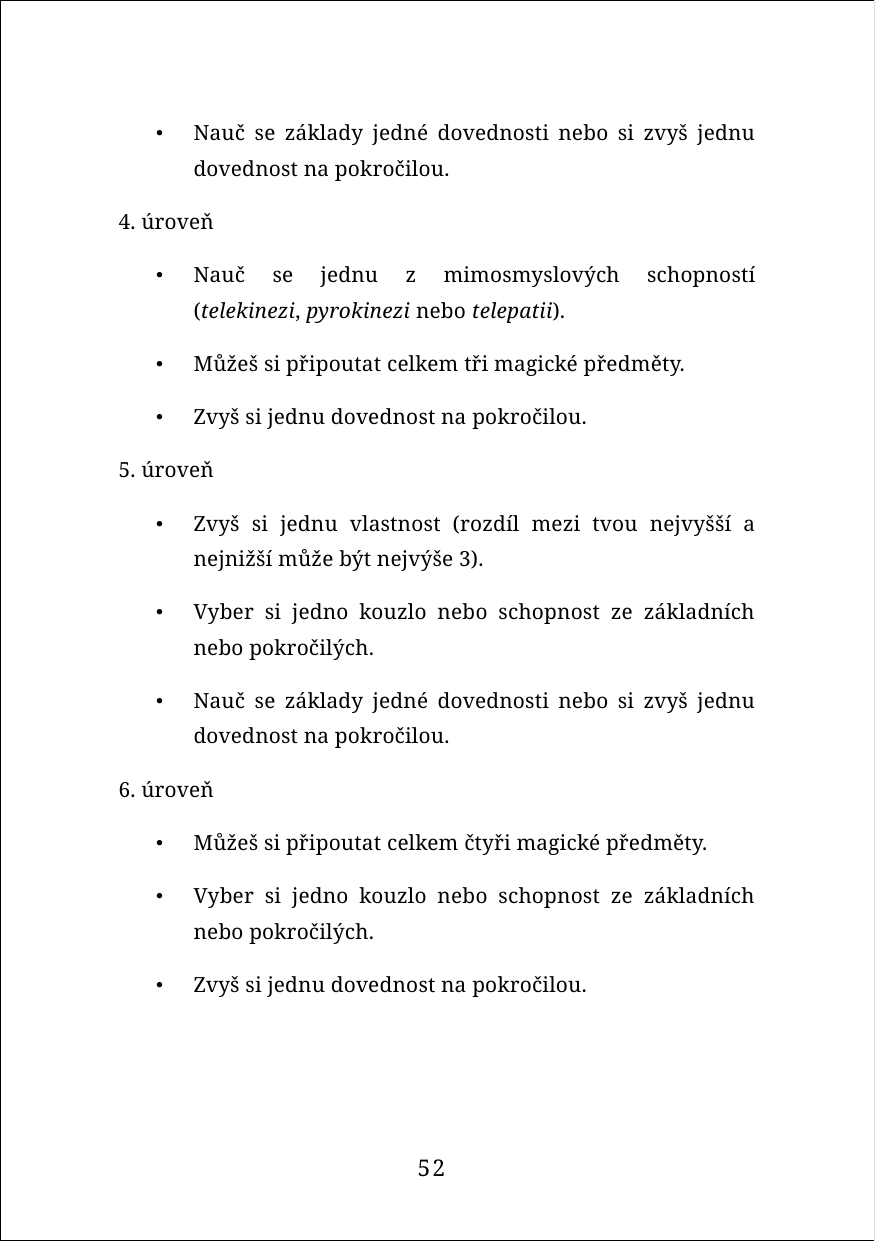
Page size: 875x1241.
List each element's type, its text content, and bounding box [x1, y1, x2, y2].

text 4. úroveň [118, 207, 756, 235]
list Zvyš si jednu dovednost na pokročilou. [156, 402, 756, 431]
list Vyber si jedno kouzlo nebo schopnost ze základních nebo pokročilých. [156, 597, 756, 661]
list Nauč se jednu z mimosmyslových schopností (telekinezi, pyrokinezi nebo telepatii). [156, 260, 756, 324]
list Nauč se základy jedné dovednosti nebo si zvyš jednu dovednost na pokročilou. [156, 686, 756, 750]
list Můžeš si připoutat celkem tři magické předměty. [156, 349, 756, 377]
list Vyber si jedno kouzlo nebo schopnost ze základních nebo pokročilých. [156, 881, 756, 945]
text 5. úroveň [118, 455, 756, 484]
text 6. úroveň [118, 775, 756, 803]
list Zvyš si jednu vlastnost (rozdíl mezi tvou nejvyšší a nejnižší může být nejvýše 3). [156, 509, 756, 573]
list Zvyš si jednu dovednost na pokročilou. [156, 970, 756, 998]
list Můžeš si připoutat celkem čtyři magické předměty. [156, 828, 756, 857]
list Nauč se základy jedné dovednosti nebo si zvyš jednu dovednost na pokročilou. [156, 118, 756, 182]
